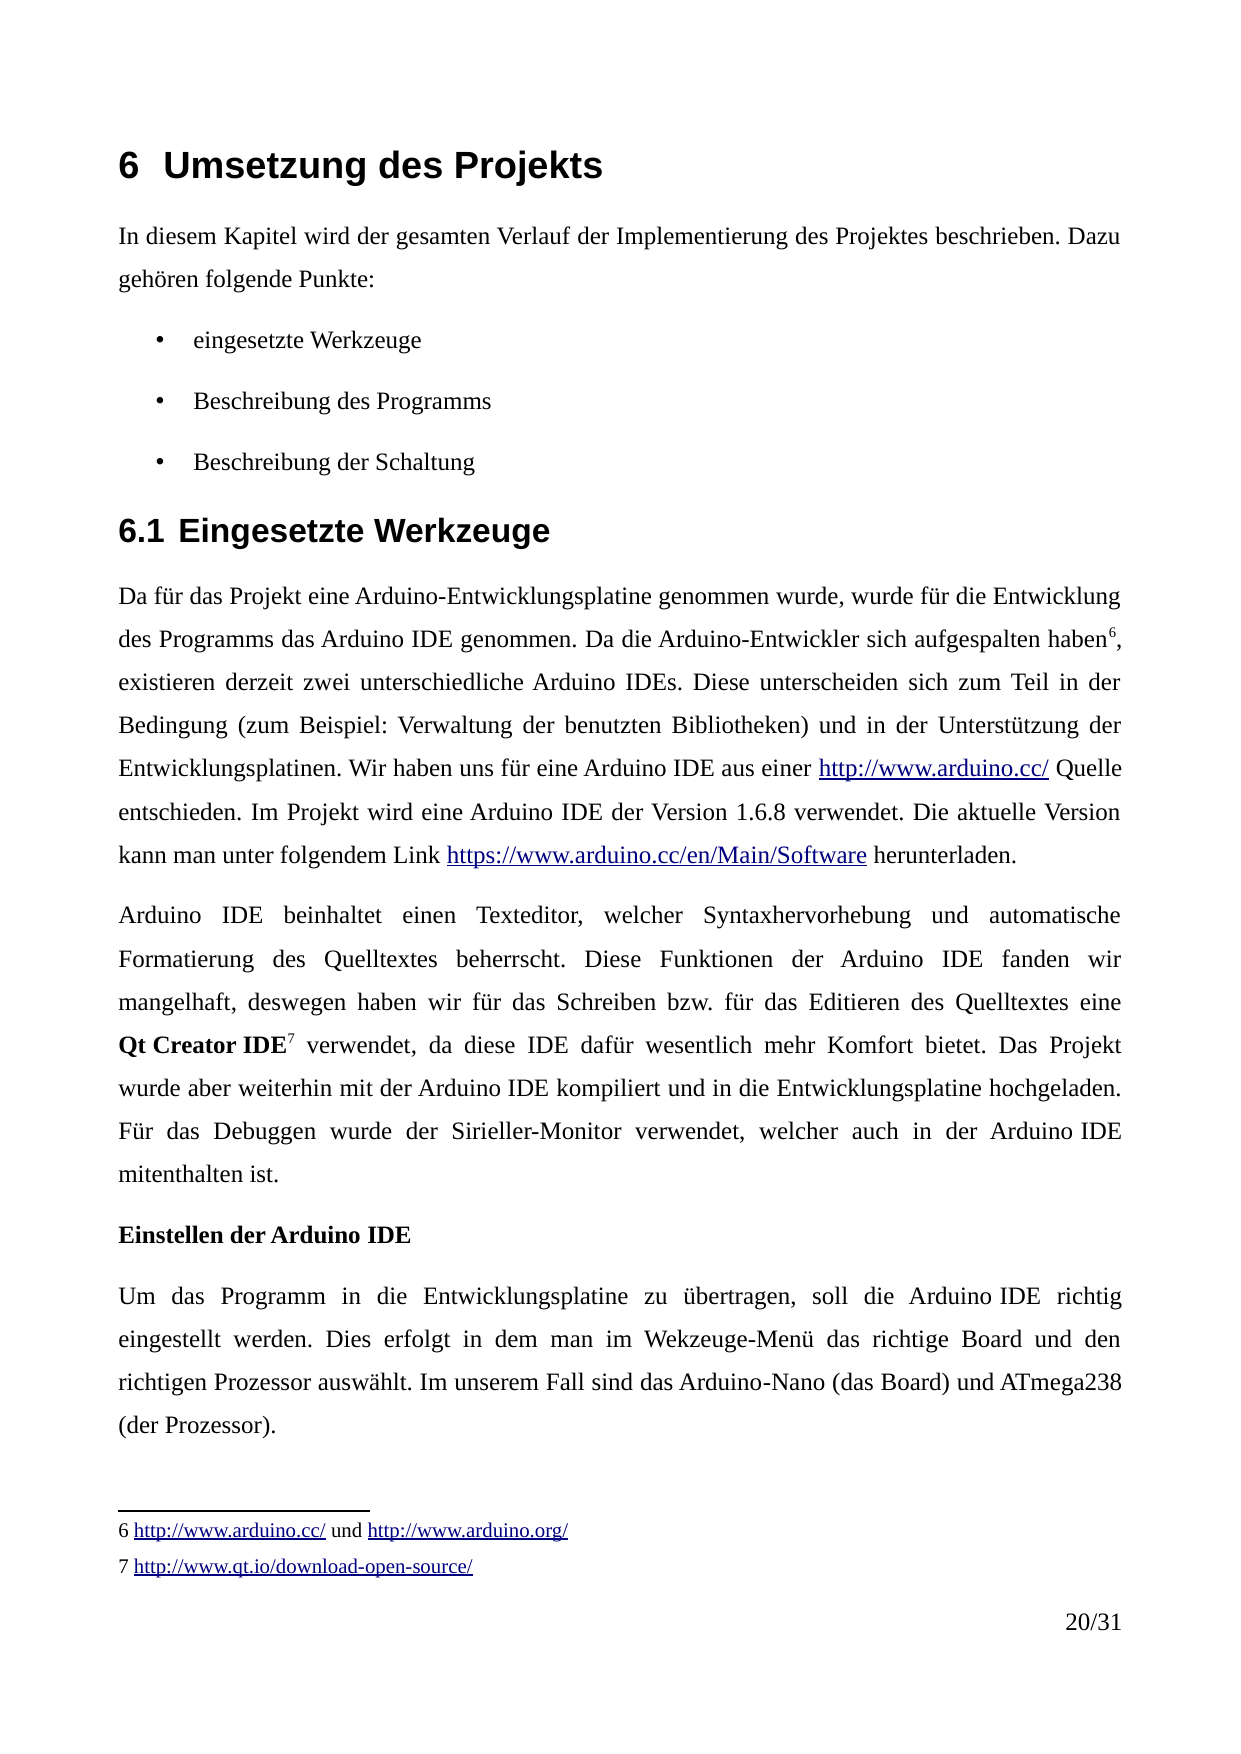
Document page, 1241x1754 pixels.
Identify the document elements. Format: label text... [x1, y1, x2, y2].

text Um das Programm in die Entwicklungsplatine zu übertragen, soll die Arduino IDE richtig eingestellt werden. Dies erfolgt in dem man im Wekzeuge-Menü das richtige Board und den richtigen Prozessor auswählt. Im unserem Fall sind das Arduino‑Nano (das Board) und ATmega238 (der Prozessor). [118, 1281, 1122, 1439]
text http://www.qt.io/download-open-source/ [118, 1553, 1122, 1578]
text http://www.arduino.cc/ und http://www.arduino.org/ [118, 1517, 1122, 1542]
text Da für das Projekt eine Arduino-Entwicklungsplatine genommen wurde, wurde für die Entwicklung des Programms das Arduino IDE genommen. Da die Arduino-Entwickler sich aufgespalten haben, existieren derzeit zwei unterschiedliche Arduino IDEs. Diese unterscheiden sich zum Teil in der Bedingung (zum Beispiel: Verwaltung der benutzten Bibliotheken) und in der Unterstützung der Entwicklungsplatinen. Wir haben uns für eine Arduino IDE aus einer http://www.arduino.cc/ Quelle entschieden. Im Projekt wird eine Arduino IDE der Version 1.6.8 verwendet. Die aktuelle Version kann man unter folgendem Link https://www.arduino.cc/en/Main/Software herunterladen. [118, 581, 1122, 868]
list eingesetzte Werkzeuge [156, 325, 1122, 354]
list Beschreibung der Schaltung [156, 447, 1122, 475]
subtitle Umsetzung des Projekts [118, 143, 1122, 187]
list Beschreibung des Programms [156, 386, 1122, 414]
text In diesem Kapitel wird der gesamten Verlauf der Implementierung des Projektes beschrieben. Dazu gehören folgende Punkte: [118, 221, 1122, 293]
text Einstellen der Arduino IDE [118, 1220, 1122, 1249]
text Arduino IDE beinhaltet einen Texteditor, welcher Syntaxhervorhebung und automatische Formatierung des Quelltextes beherrscht. Diese Funktionen der Arduino IDE fanden wir mangelhaft, deswegen haben wir für das Schreiben bzw. für das Editieren des Quelltextes eine Qt Creator IDE verwendet, da diese IDE dafür wesentlich mehr Komfort bietet. Das Projekt wurde aber weiterhin mit der Arduino IDE kompiliert und in die Entwicklungsplatine hochgeladen. Für das Debuggen wurde der Sirieller-Monitor verwendet, welcher auch in der Arduino IDE mitenthalten ist. [118, 901, 1122, 1188]
subtitle Eingesetzte Werkzeuge [118, 511, 1122, 549]
